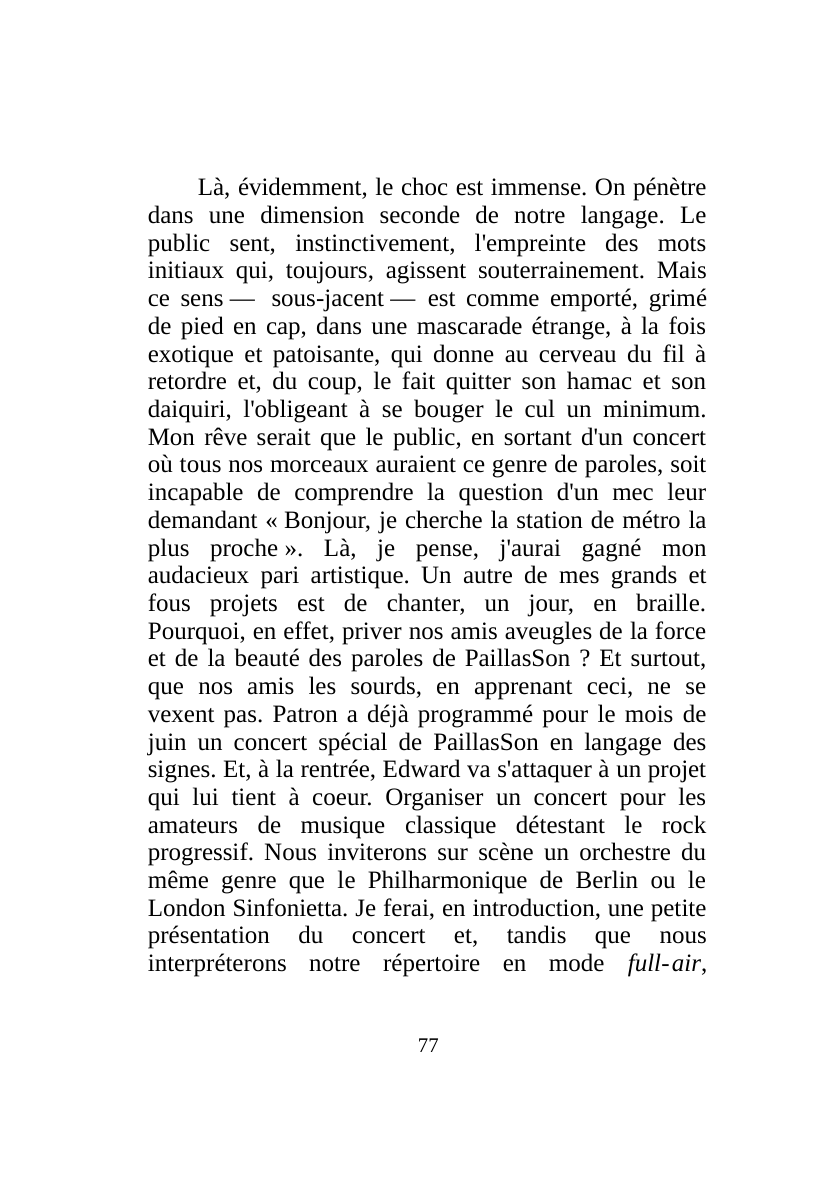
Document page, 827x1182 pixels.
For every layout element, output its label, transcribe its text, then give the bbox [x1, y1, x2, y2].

text Là, évidemment, le choc est immense. On pénètre dans une dimension seconde de notre langage. Le public sent, instinctivement, l'empreinte des mots initiaux qui, toujours, agissent souterrainement. Mais ce sens — sous‑jacent — est comme emporté, grimé de pied en cap, dans une mascarade étrange, à la fois exotique et patoisante, qui donne au cerveau du fil à retordre et, du coup, le fait quitter son hamac et son daiquiri, l'obligeant à se bouger le cul un minimum. Mon rêve serait que le public, en sortant d'un concert où tous nos morceaux auraient ce genre de paroles, soit incapable de comprendre la question d'un mec leur demandant « Bonjour, je cherche la station de métro la plus proche ». Là, je pense, j'aurai gagné mon audacieux pari artistique. Un autre de mes grands et fous projets est de chanter, un jour, en braille. Pourquoi, en effet, priver nos amis aveugles de la force et de la beauté des paroles de PaillasSon ? Et surtout, que nos amis les sourds, en apprenant ceci, ne se vexent pas. Patron a déjà programmé pour le mois de juin un concert spécial de PaillasSon en langage des signes. Et, à la rentrée, Edward va s'attaquer à un projet qui lui tient à coeur. Organiser un concert pour les amateurs de musique classique détestant le rock progressif. Nous inviterons sur scène un orchestre du même genre que le Philharmonique de Berlin ou le London Sinfonietta. Je ferai, en introduction, une petite présentation du concert et, tandis que nous interpréterons notre répertoire en mode full‑air, [148, 173, 707, 977]
